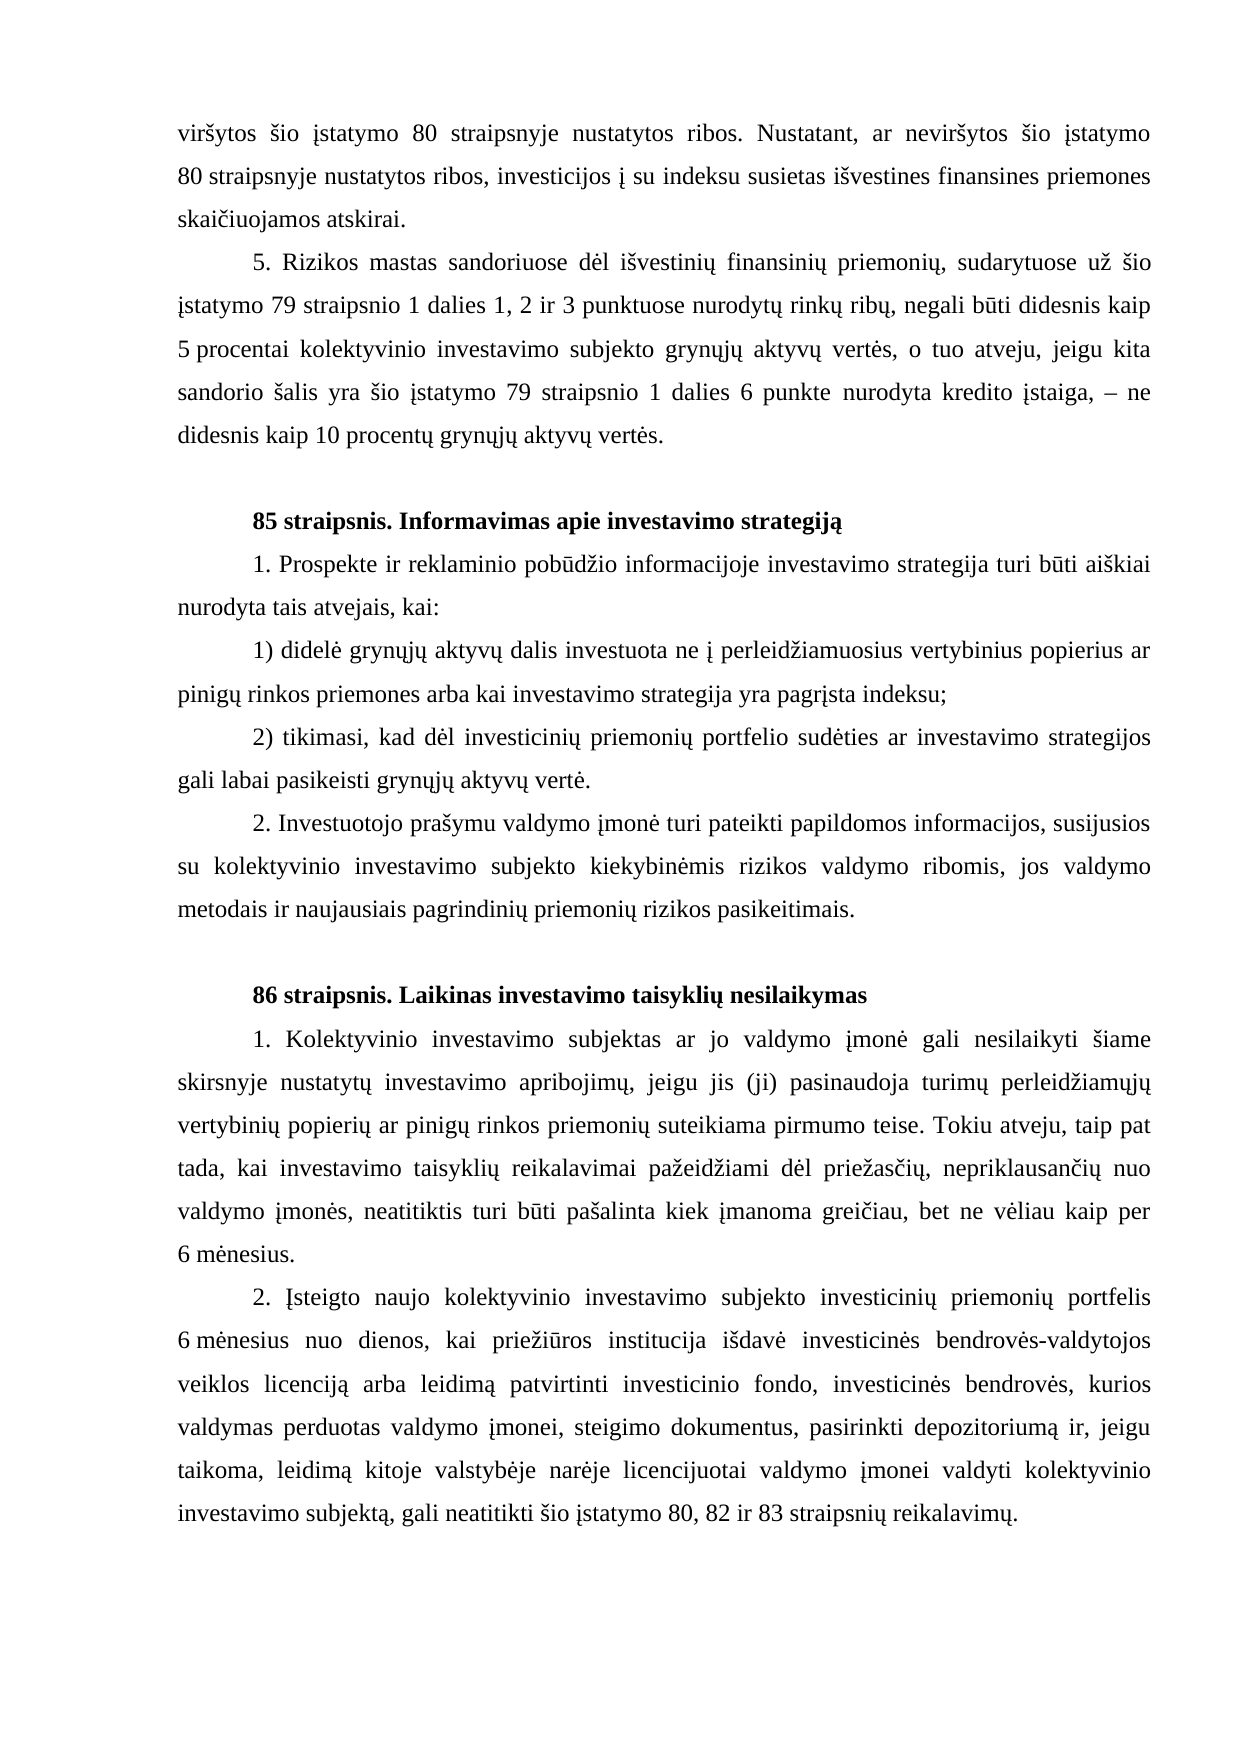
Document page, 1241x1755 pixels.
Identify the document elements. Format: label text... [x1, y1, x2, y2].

text 1) didelė grynųjų aktyvų dalis investuota ne į perleidžiamuosius vertybinius popierius ar pinigų rinkos priemones arba kai investavimo strategija yra pagrįsta indeksu; [177, 636, 1152, 707]
text 2. Investuotojo prašymu valdymo įmonė turi pateikti papildomos informacijos, susijusios su kolektyvinio investavimo subjekto kiekybinėmis rizikos valdymo ribomis, jos valdymo metodais ir naujausiais pagrindinių priemonių rizikos pasikeitimais. [177, 808, 1152, 923]
text 1. Prospekte ir reklaminio pobūdžio informacijoje investavimo strategija turi būti aiškiai nurodyta tais atvejais, kai: [177, 549, 1152, 621]
text 1. Kolektyvinio investavimo subjektas ar jo valdymo įmonė gali nesilaikyti šiame skirsnyje nustatytų investavimo apribojimų, jeigu jis (ji) pasinaudoja turimų perleidžiamųjų vertybinių popierių ar pinigų rinkos priemonių suteikiama pirmumo teise. Tokiu atveju, taip pat tada, kai investavimo taisyklių reikalavimai pažeidžiami dėl priežasčių, nepriklausančių nuo valdymo įmonės, neatitiktis turi būti pašalinta kiek įmanoma greičiau, bet ne vėliau kaip per 6 mėnesius. [177, 1024, 1152, 1268]
text 86 straipsnis. Laikinas investavimo taisyklių nesilaikymas [252, 981, 1152, 1009]
text 2. Įsteigto naujo kolektyvinio investavimo subjekto investicinių priemonių portfelis 6 mėnesius nuo dienos, kai priežiūros institucija išdavė investicinės bendrovės-valdytojos veiklos licenciją arba leidimą patvirtinti investicinio fondo, investicinės bendrovės, kurios valdymas perduotas valdymo įmonei, steigimo dokumentus, pasirinkti depozitoriumą ir, jeigu taikoma, leidimą kitoje valstybėje narėje licencijuotai valdymo įmonei valdyti kolektyvinio investavimo subjektą, gali neatitikti šio įstatymo 80, 82 ir 83 straipsnių reikalavimų. [177, 1282, 1152, 1527]
text 5. Rizikos mastas sandoriuose dėl išvestinių finansinių priemonių, sudarytuose už šio įstatymo 79 straipsnio 1 dalies 1, 2 ir 3 punktuose nurodytų rinkų ribų, negali būti didesnis kaip 5 procentai kolektyvinio investavimo subjekto grynųjų aktyvų vertės, o tuo atveju, jeigu kita sandorio šalis yra šio įstatymo 79 straipsnio 1 dalies 6 punkte nurodyta kredito įstaiga, – ne didesnis kaip 10 procentų grynųjų aktyvų vertės. [177, 247, 1152, 449]
text 2) tikimasi, kad dėl investicinių priemonių portfelio sudėties ar investavimo strategijos gali labai pasikeisti grynųjų aktyvų vertė. [177, 722, 1152, 794]
text 85 straipsnis. Informavimas apie investavimo strategiją [252, 506, 1152, 535]
text viršytos šio įstatymo 80 straipsnyje nustatytos ribos. Nustatant, ar neviršytos šio įstatymo 80 straipsnyje nustatytos ribos, investicijos į su indeksu susietas išvestines finansines priemones skaičiuojamos atskirai. [177, 118, 1152, 233]
